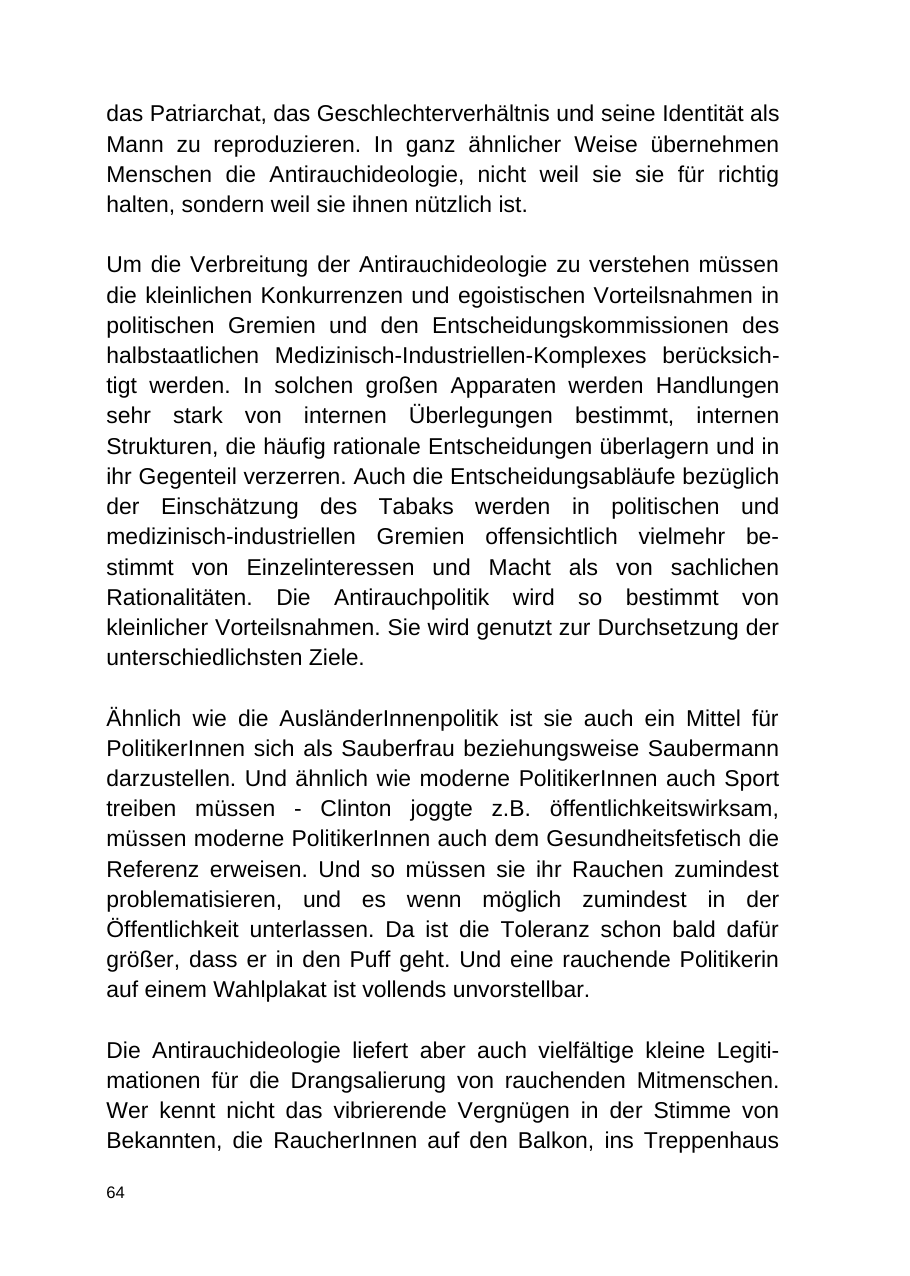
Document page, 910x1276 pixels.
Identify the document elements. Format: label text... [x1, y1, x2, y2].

text Die Antirauchideologie liefert aber auch vielfältige kleine Legiti-mationen für die Drangsalierung von rauchenden Mitmenschen. Wer kennt nicht das vibrierende Vergnügen in der Stimme von Bekannten, die RaucherInnen auf den Balkon, ins Treppenhaus [106, 1037, 779, 1154]
text das Patriarchat, das Geschlechterverhältnis und seine Identität als Mann zu reproduzieren. In ganz ähnlicher Weise übernehmen Menschen die Antirauchideologie, nicht weil sie sie für richtig halten, sondern weil sie ihnen nützlich ist. [106, 100, 779, 217]
text Um die Verbreitung der Antirauchideologie zu verstehen müssen die kleinlichen Konkurrenzen und egoistischen Vorteilsnahmen in politischen Gremien und den Entscheidungskommissionen des halbstaatlichen Medizinisch-Industriellen-Komplexes berücksich-tigt werden. In solchen großen Apparaten werden Handlungen sehr stark von internen Überlegungen bestimmt, internen Strukturen, die häufig rationale Entscheidungen überlagern und in ihr Gegenteil verzerren. Auch die Entscheidungsabläufe bezüglich der Einschätzung des Tabaks werden in politischen und medizinisch-industriellen Gremien offensichtlich vielmehr be-stimmt von Einzelinteressen und Macht als von sachlichen Rationalitäten. Die Antirauchpolitik wird so bestimmt von kleinlicher Vorteilsnahmen. Sie wird genutzt zur Durchsetzung der unterschiedlichsten Ziele. [106, 251, 779, 671]
text Ähnlich wie die AusländerInnenpolitik ist sie auch ein Mittel für PolitikerInnen sich als Sauberfrau beziehungsweise Saubermann darzustellen. Und ähnlich wie moderne PolitikerInnen auch Sport treiben müssen - Clinton joggte z.B. öffentlichkeitswirksam, müssen moderne PolitikerInnen auch dem Gesundheitsfetisch die Referenz erweisen. Und so müssen sie ihr Rauchen zumindest problematisieren, und es wenn möglich zumindest in der Öffentlichkeit unterlassen. Da ist die Toleranz schon bald dafür größer, dass er in den Puff geht. Und eine rauchende Politikerin auf einem Wahlplakat ist vollends unvorstellbar. [106, 704, 779, 1003]
